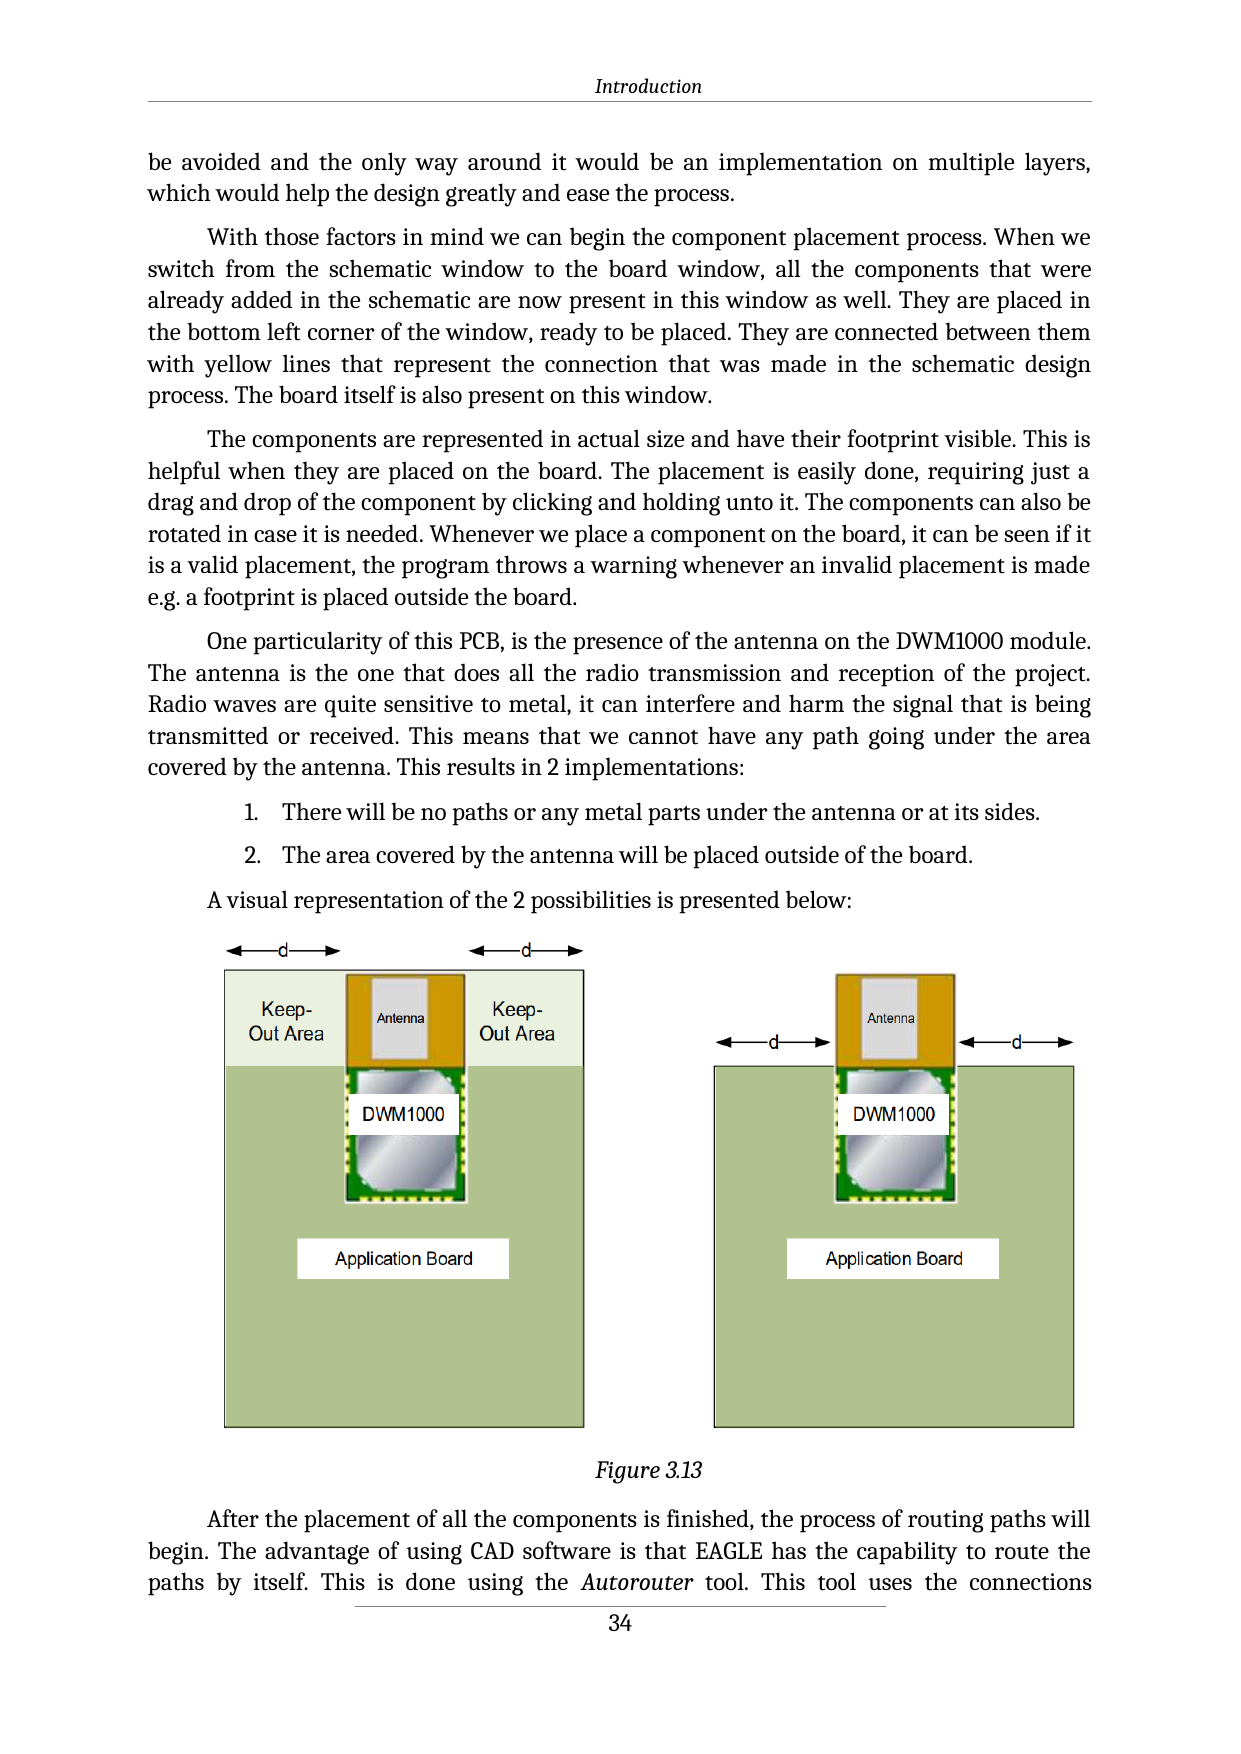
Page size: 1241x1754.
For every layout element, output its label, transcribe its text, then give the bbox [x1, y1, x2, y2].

text After the placement of all the components is finished, the process of routing paths will begin. The advantage of using CAD software is that EAGLE has the capability to route the paths by itself. This is done using the Autorouter tool. This tool uses the connections [148, 1505, 1092, 1597]
text Figure 3.13 [148, 1456, 1092, 1484]
text One particularity of this PCB, is the presence of the antenna on the DWM1000 module. The antenna is the one that does all the radio transmission and reception of the project. Radio waves are quite sensitive to metal, it can interfere and harm the signal that is being transmitted or received. This means that we cannot have any path going under the area covered by the antenna. This results in 2 implementations: [148, 627, 1092, 782]
list The area covered by the antenna will be placed outside of the board. [244, 841, 1092, 870]
text A visual representation of the 2 possibilities is presented below: [148, 886, 1092, 914]
text be avoided and the only way around it would be an implementation on multiple layers, which would help the design greatly and ease the process. [148, 148, 1092, 208]
list There will be no paths or any metal parts under the antenna or at its sides. [244, 797, 1092, 826]
text With those factors in mind we can begin the component placement process. When we switch from the schematic window to the board window, all the components that were already added in the schematic are now present in this window as well. They are placed in the bottom left corner of the window, ready to be placed. They are connected between them with yellow lines that represent the connection that was made in the schematic design process. The board itself is also present on this window. [148, 223, 1092, 410]
text The components are represented in actual size and have their footprint visible. This is helpful when they are placed on the board. The placement is easily done, requiring just a drag and drop of the component by clicking and holding unto it. The components can also be rotated in case it is needed. Whenever we place a component on the board, it can be seen if it is a valid placement, the program throws a warning whenever an invalid placement is made e.g. a footprint is placed outside the board. [148, 425, 1092, 612]
